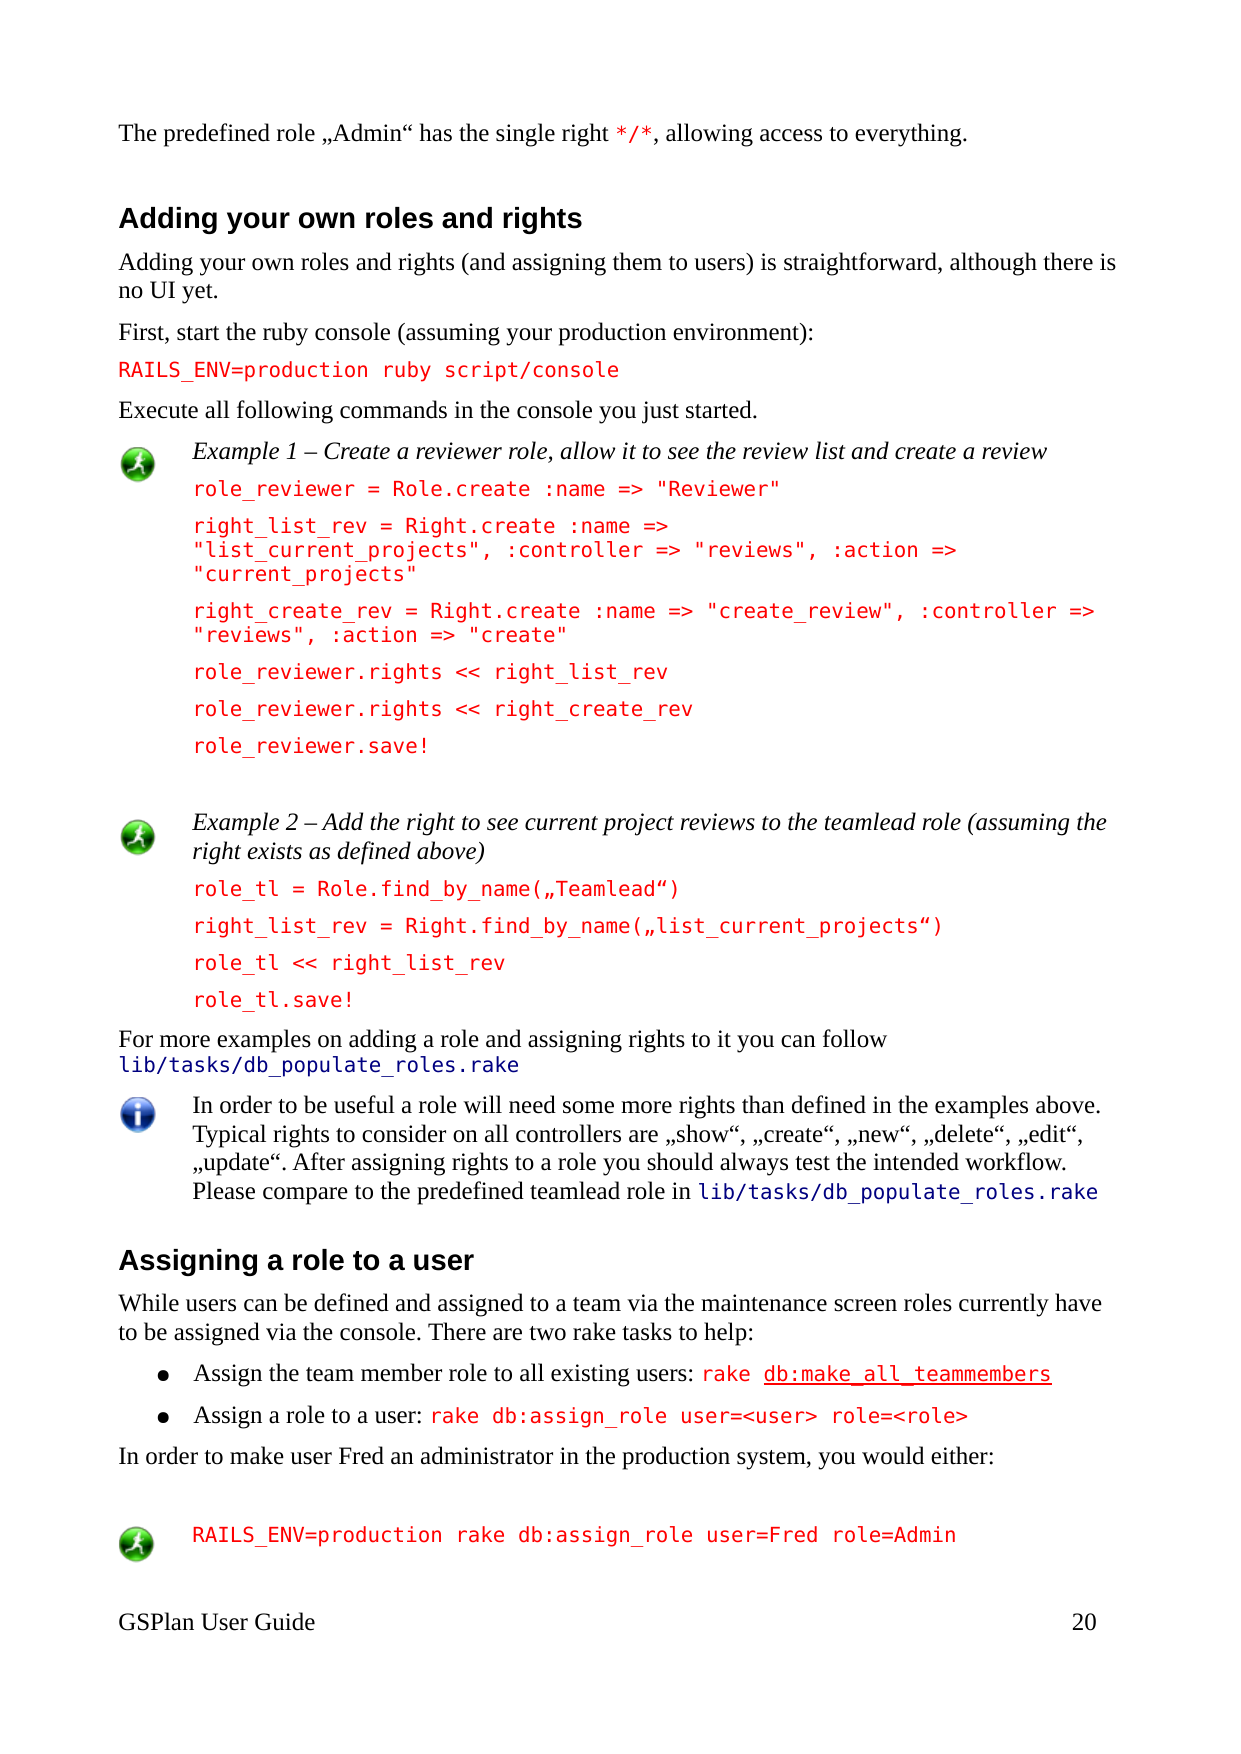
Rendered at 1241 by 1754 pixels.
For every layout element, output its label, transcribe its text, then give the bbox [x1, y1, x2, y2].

subtitle Assigning a role to a user [118, 1242, 1122, 1276]
text For more examples on adding a role and assigning rights to it you can follow lib/tasks/db_populate_roles.rake [118, 1024, 1122, 1077]
list Assign a role to a user: rake db:assign_role user=<user> role=<role> [156, 1400, 1122, 1428]
picture [120, 819, 156, 856]
text role_reviewer.rights << right_create_rev [192, 697, 1122, 721]
text In order to make user Fred an administrator in the production system, you would either: [118, 1441, 1122, 1470]
text In order to be useful a role will need some more rights than defined in the examples above. Typical rights to consider on all controllers are „show“, „create“, „new“, „delete“, „edit“, „update“. After assigning rights to a role you should always test the intended workflow. Please compare to the predefined teamlead role in lib/tasks/db_populate_roles.rake [192, 1090, 1122, 1205]
text While users can be defined and assigned to a team via the maintenance screen roles currently have to be assigned via the console. There are two rake tasks to help: [118, 1288, 1122, 1346]
text right_list_rev = Right.create :name => "list_current_projects", :controller => "reviews", :action => "current_projects" [192, 514, 1122, 587]
text role_tl = Role.find_by_name(„Teamlead“) [192, 877, 1122, 902]
text The predefined role „Admin“ has the single right */*, allowing access to everything. [118, 118, 1122, 147]
text role_reviewer.save! [192, 734, 1122, 758]
picture [120, 1097, 156, 1133]
text Example 1 – Create a reviewer role, allow it to see the review list and create a review [192, 436, 1122, 465]
picture [118, 1526, 155, 1563]
text role_tl.save! [192, 988, 1122, 1012]
picture [120, 447, 156, 483]
text RAILS_ENV=production rake db:assign_role user=Fred role=Admin [192, 1523, 1122, 1548]
text Execute all following commands in the console you just started. [118, 395, 1122, 423]
text right_list_rev = Right.find_by_name(„list_current_projects“) [192, 914, 1122, 938]
list Assign the team member role to all existing users: rake db:make_all_teammembers [156, 1358, 1122, 1387]
text role_reviewer.rights << right_list_rev [192, 660, 1122, 684]
text First, start the ruby console (assuming your production environment): [118, 317, 1122, 345]
text right_create_rev = Right.create :name => "create_review", :controller => "reviews", :action => "create" [192, 599, 1122, 648]
text role_reviewer = Role.create :name => "Reviewer" [192, 477, 1122, 501]
subtitle Adding your own roles and rights [118, 201, 1122, 234]
text role_tl << right_list_rev [192, 951, 1122, 975]
text Example 2 – Add the right to see current project reviews to the teamlead role (assuming the right exists as defined above) [192, 807, 1122, 865]
text Adding your own roles and rights (and assigning them to users) is straightforward, although there is no UI yet. [118, 247, 1122, 304]
text RAILS_ENV=production ruby script/console [118, 358, 1122, 382]
